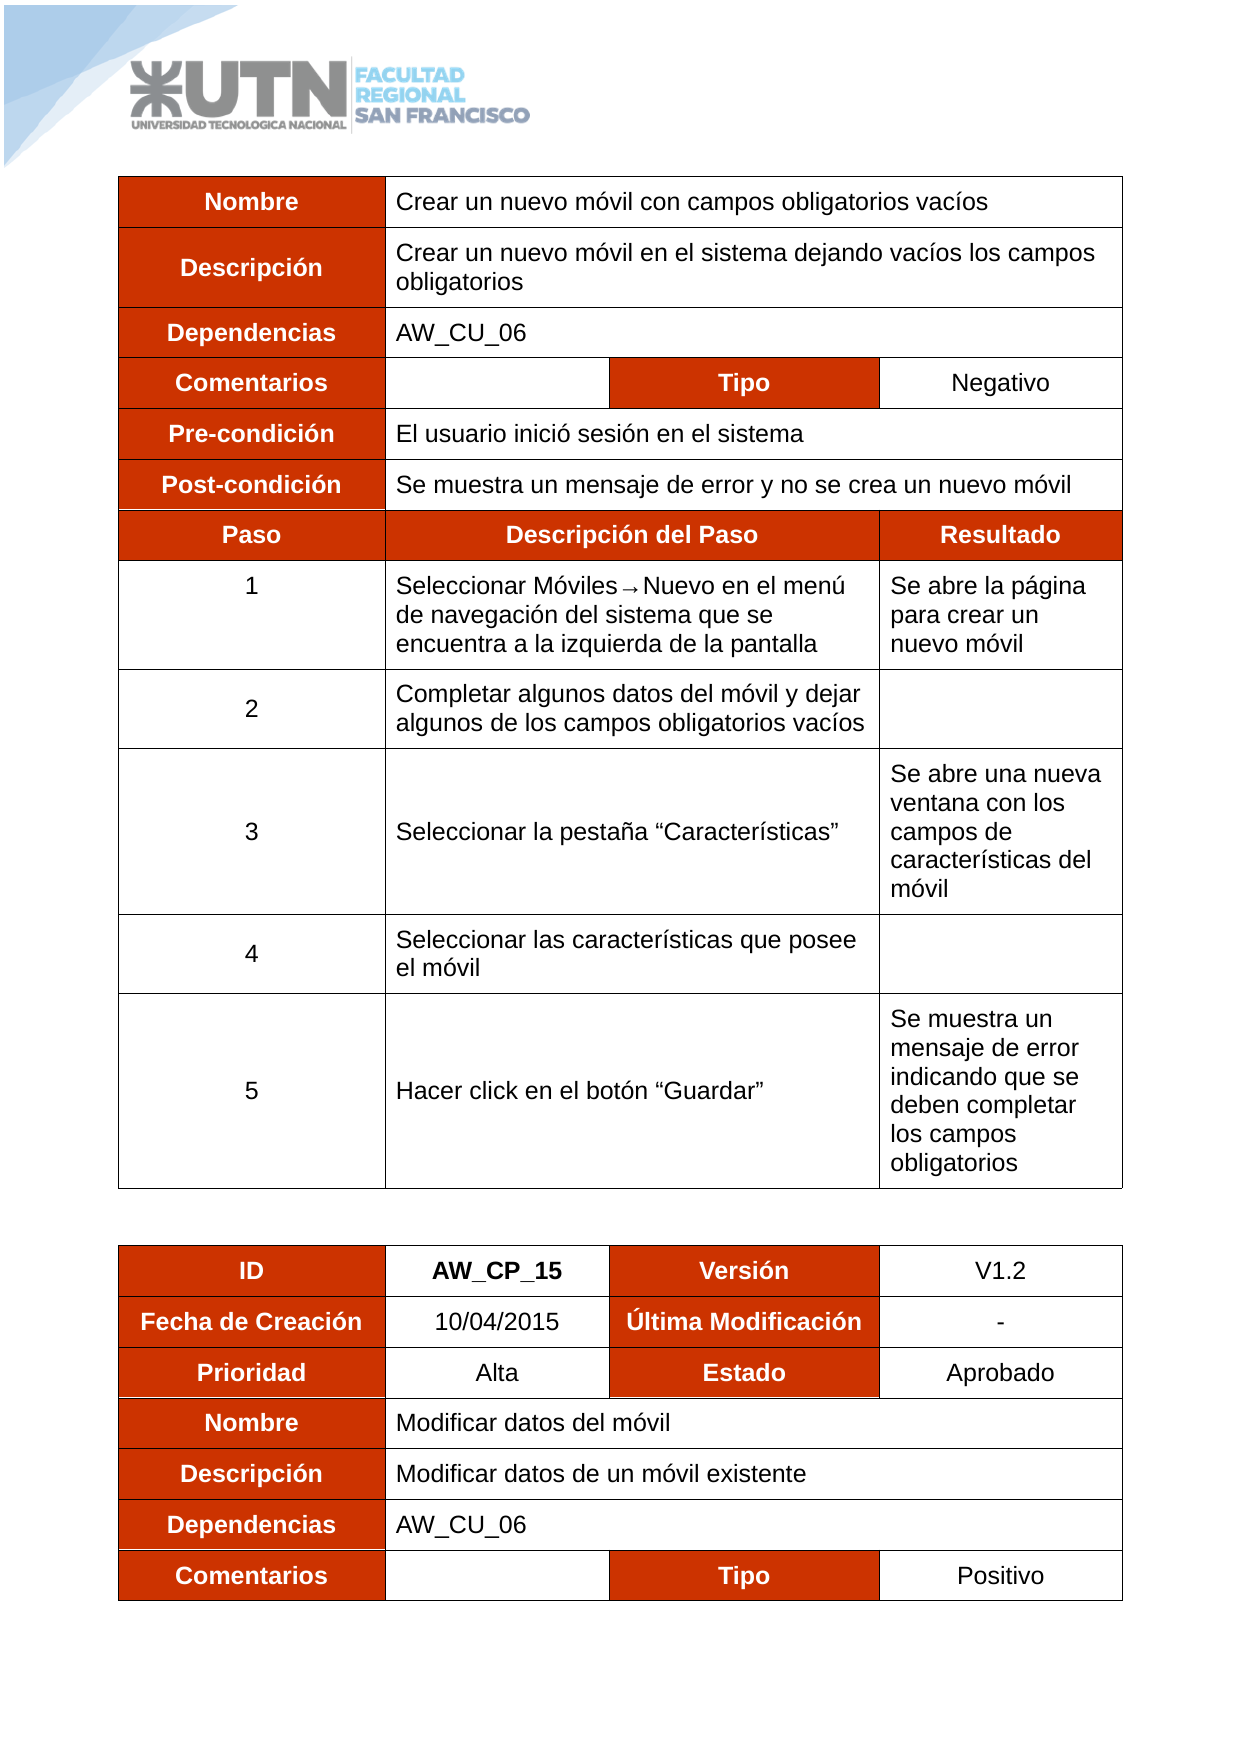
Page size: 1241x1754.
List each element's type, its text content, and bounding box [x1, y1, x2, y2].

table_cell Nombre [119, 1399, 385, 1448]
table_cell Crear un nuevo móvil con campos obligatorios vacíos [386, 177, 1122, 227]
table_cell AW_CU_06 [386, 1500, 1122, 1549]
table_cell 3 [119, 749, 385, 914]
table_header V1.2 [880, 1246, 1122, 1296]
table_cell Modificar datos de un móvil existente [386, 1449, 1122, 1499]
table_cell Se muestra un mensaje de error y no se crea un nuevo móvil [386, 460, 1122, 509]
table_cell Descripción [119, 1449, 385, 1499]
table_header AW_CP_15 [386, 1246, 609, 1296]
table_cell Aprobado [880, 1348, 1122, 1397]
table_cell Dependencias [119, 1500, 385, 1549]
table_cell Estado [610, 1348, 879, 1397]
table_cell Modificar datos del móvil [386, 1399, 1122, 1448]
table_cell Prioridad [119, 1348, 385, 1397]
table_cell Se abre la página para crear un nuevo móvil [880, 561, 1122, 668]
table_cell Se abre una nueva ventana con los campos de características del móvil [880, 749, 1122, 914]
table_cell Seleccionar Móviles→Nuevo en el menú de navegación del sistema que se encuentra a la izquierda de la pantalla [386, 561, 879, 668]
table_cell 5 [119, 994, 385, 1188]
table_cell Completar algunos datos del móvil y dejar algunos de los campos obligatorios vacíos [386, 670, 879, 748]
table_cell AW_CU_06 [386, 308, 1122, 357]
table_cell [386, 358, 609, 408]
table_cell Tipo [610, 1551, 879, 1600]
table_cell Post-condición [119, 460, 385, 509]
table_cell [880, 915, 1122, 993]
table_cell Comentarios [119, 358, 385, 408]
table_cell Dependencias [119, 308, 385, 357]
table_cell Seleccionar las características que posee el móvil [386, 915, 879, 993]
table_cell Comentarios [119, 1551, 385, 1600]
table_cell Hacer click en el botón “Guardar” [386, 994, 879, 1188]
table_cell - [880, 1297, 1122, 1347]
table_cell 10/04/2015 [386, 1297, 609, 1347]
table_header ID [119, 1246, 385, 1296]
table_cell Se muestra un mensaje de error indicando que se deben completar los campos obligatorios [880, 994, 1122, 1188]
table_cell El usuario inició sesión en el sistema [386, 409, 1122, 459]
table_cell Positivo [880, 1551, 1122, 1600]
table_cell Descripción del Paso [386, 511, 879, 560]
table_cell [386, 1551, 609, 1600]
table_cell Paso [119, 511, 385, 560]
table_cell 2 [119, 670, 385, 748]
table_cell 4 [119, 915, 385, 993]
table_cell Última Modificación [610, 1297, 879, 1347]
table_cell Fecha de Creación [119, 1297, 385, 1347]
table_cell Seleccionar la pestaña “Características” [386, 749, 879, 914]
table_cell Tipo [610, 358, 879, 408]
table_cell Alta [386, 1348, 609, 1397]
table_cell 1 [119, 561, 385, 668]
table_cell Negativo [880, 358, 1122, 408]
table_cell Resultado [880, 511, 1122, 560]
table_header Versión [610, 1246, 879, 1296]
table_cell Pre-condición [119, 409, 385, 459]
table_cell Crear un nuevo móvil en el sistema dejando vacíos los campos obligatorios [386, 228, 1122, 307]
table_cell Nombre [119, 177, 385, 227]
table_cell Descripción [119, 228, 385, 307]
table_cell [880, 670, 1122, 748]
picture [3, 5, 532, 169]
